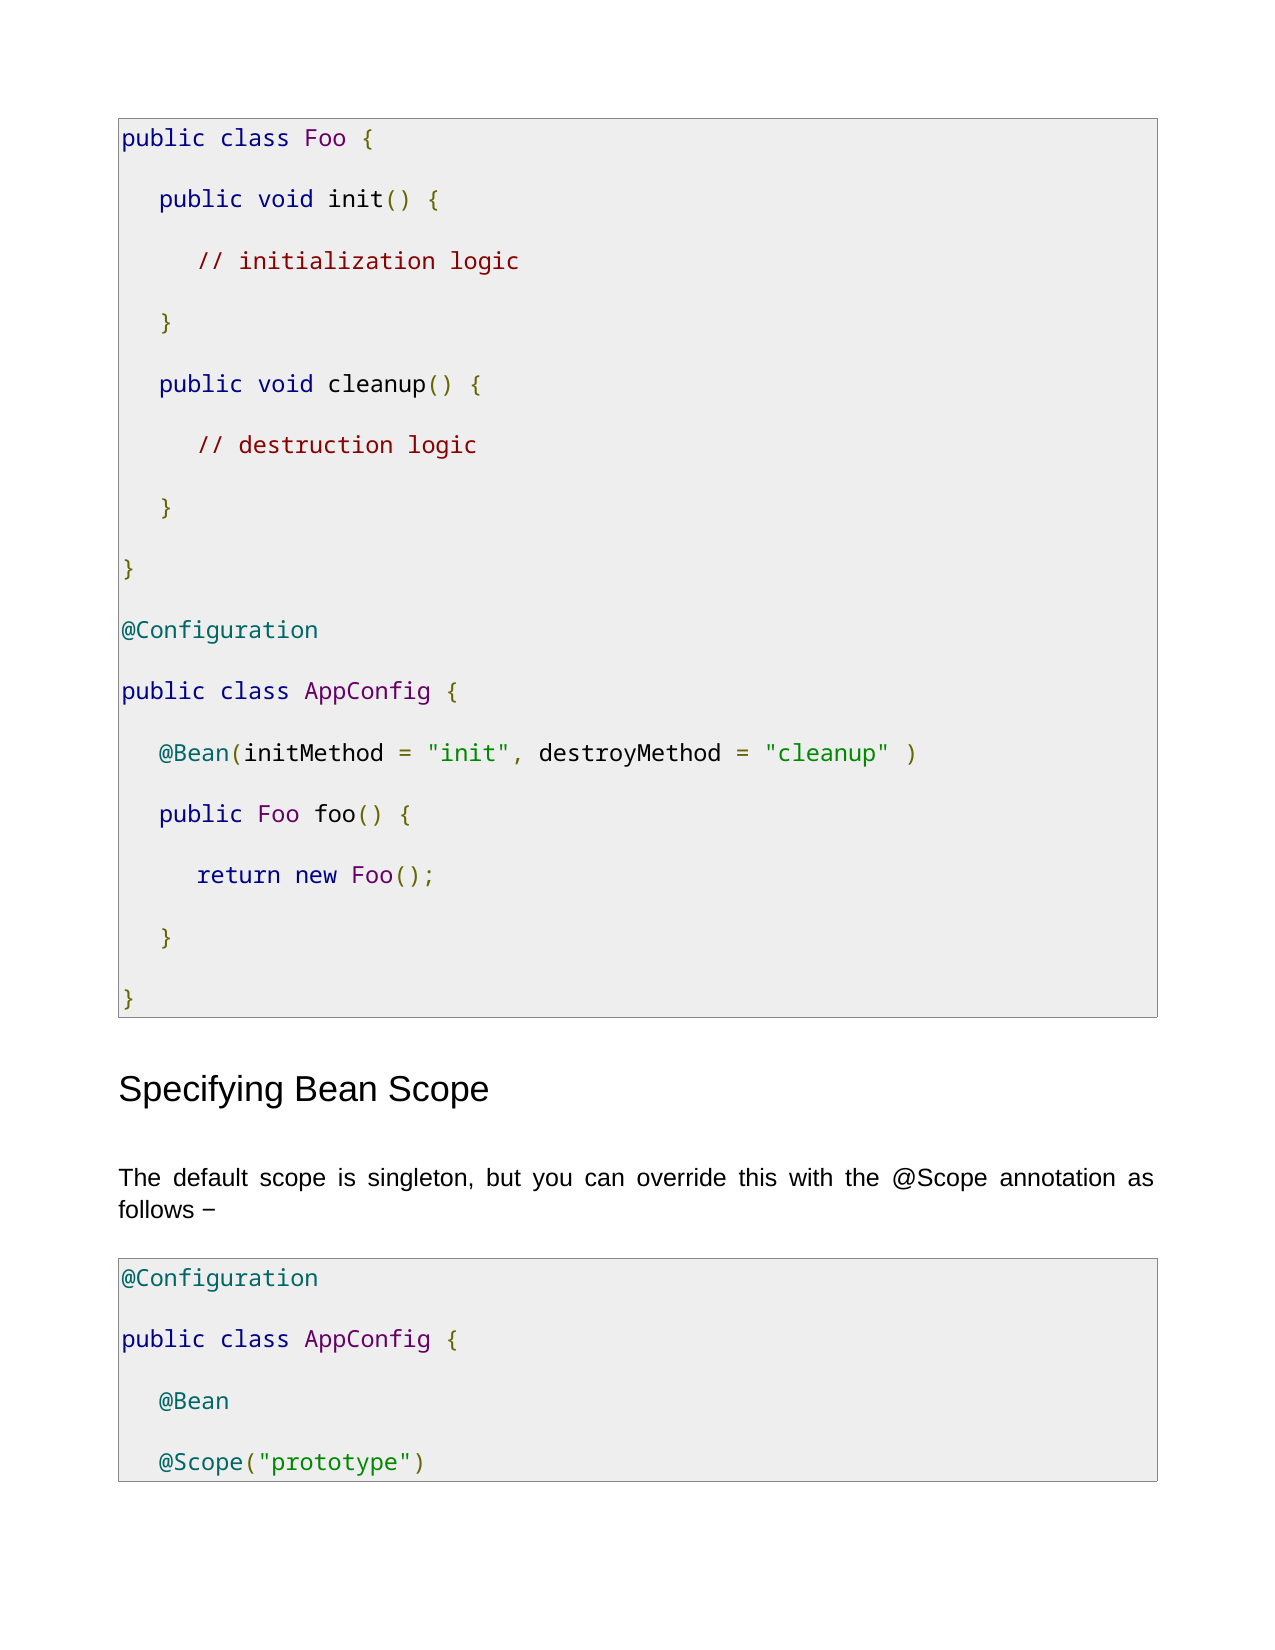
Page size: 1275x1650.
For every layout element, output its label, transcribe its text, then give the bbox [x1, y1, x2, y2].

text @Bean [119, 1381, 1157, 1416]
text public class Foo { [119, 119, 1157, 153]
text public class AppConfig { [119, 671, 1157, 706]
text } [119, 917, 1157, 952]
text } [119, 978, 1157, 1017]
subtitle Specifying Bean Scope [118, 1067, 1157, 1109]
text @Configuration [119, 1259, 1157, 1293]
text @Scope("prototype") [119, 1442, 1157, 1481]
text public Foo foo() { [119, 794, 1157, 829]
text @Bean(initMethod = "init", destroyMethod = "cleanup" ) [119, 733, 1157, 768]
text // initialization logic [119, 241, 1157, 276]
text public class AppConfig { [119, 1319, 1157, 1355]
text The default scope is singleton, but you can override this with the @Scope annotation as follows − [118, 1162, 1157, 1224]
text public void cleanup() { [119, 364, 1157, 399]
text public void init() { [119, 179, 1157, 215]
text @Configuration [119, 610, 1157, 645]
text return new Foo(); [119, 856, 1157, 891]
text } [119, 302, 1157, 338]
text } [119, 548, 1157, 583]
text } [119, 487, 1157, 522]
text // destruction logic [119, 425, 1157, 461]
